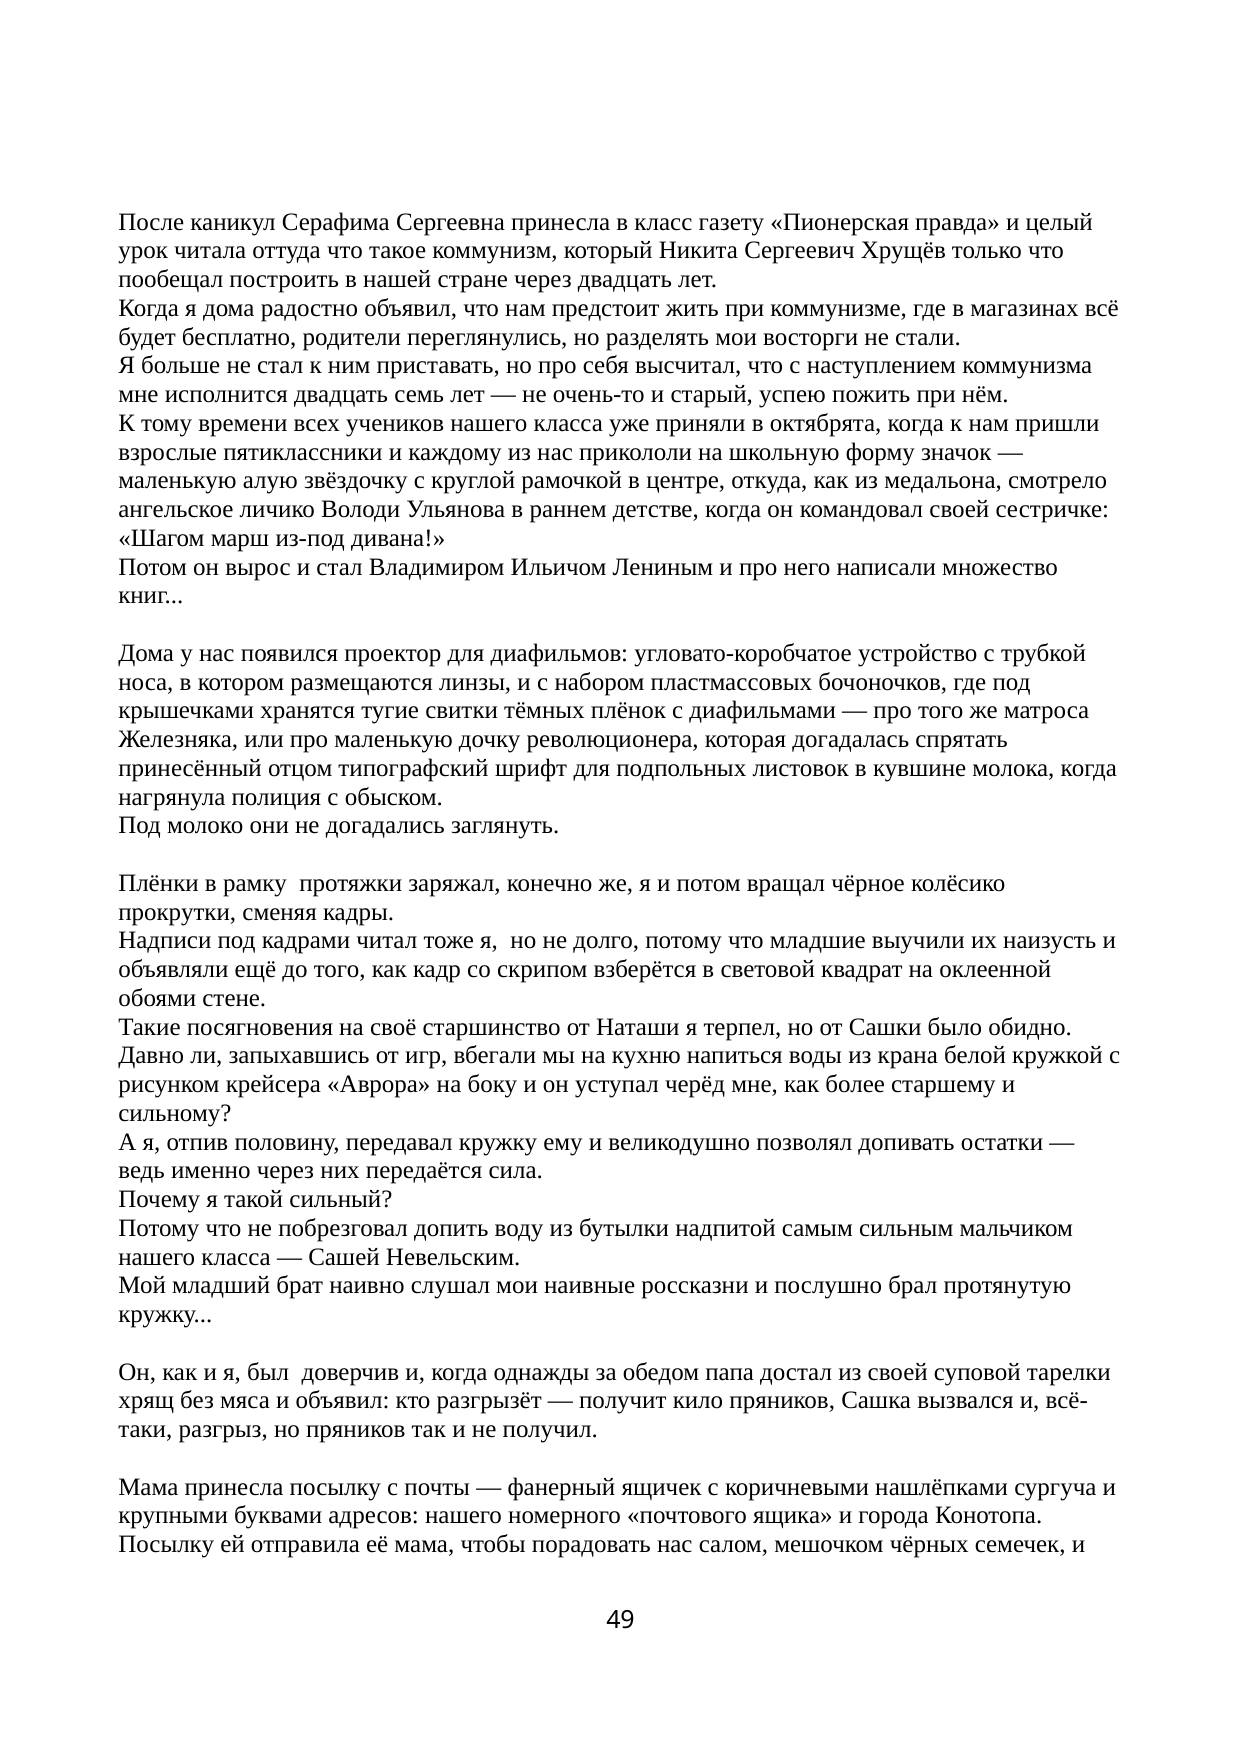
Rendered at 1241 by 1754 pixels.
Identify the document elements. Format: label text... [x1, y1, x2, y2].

text Мама принесла посылку с почты — фанерный ящичек с коричневыми нашлёпками сургуча и крупными буквами адресов: нашего номерного «почтового ящика» и города Конотопа. [118, 1472, 1122, 1529]
text Когда я дома радостно объявил, что нам предстоит жить при коммунизме, где в магазинах всё будет бесплатно, родители переглянулись, но разделять мои восторги не стали. [118, 293, 1122, 351]
text Потом он вырос и стал Владимиром Ильичом Лениным и про него написали множество книг... [118, 552, 1122, 609]
text Под молоко они не догадались заглянуть. [118, 811, 1122, 839]
text После каникул Серафима Сергеевна принесла в класс газету «Пионерская правда» и целый урок читала оттуда что такое коммунизм, который Никита Сергеевич Хрущёв только что пообещал построить в нашей стране через двадцать лет. [118, 207, 1122, 293]
text Надписи под кадрами читал тоже я, но не долго, потому что младшие выучили их наизусть и объявляли ещё до того, как кадр со скрипом взберётся в световой квадрат на оклеенной обоями стене. [118, 926, 1122, 1012]
text К тому времени всех учеников нашего класса уже приняли в октябрята, когда к нам пришли взрослые пятиклассники и каждому из нас прикололи на школьную форму значок — маленькую алую звёздочку с круглой рамочкой в центре, откуда, как из медальона, смотрело ангельское личико Володи Ульянова в раннем детстве, когда он командовал своей сестричке: «Шагом марш из-под дивана!» [118, 408, 1122, 552]
text Плёнки в рамку протяжки заряжал, конечно же, я и потом вращал чёрное колёсико прокрутки, сменяя кадры. [118, 868, 1122, 926]
text Почему я такой сильный? [118, 1184, 1122, 1213]
text Такие посягновения на своё старшинство от Наташи я терпел, но от Сашки было обидно. [118, 1012, 1122, 1041]
text Мой младший брат наивно слушал мои наивные россказни и послушно брал протянутую кружку... [118, 1271, 1122, 1328]
text Посылку ей отправила её мама, чтобы порадовать нас салом, мешочком чёрных семечек, и [118, 1529, 1122, 1558]
text Давно ли, запыхавшись от игр, вбегали мы на кухню напиться воды из крана белой кружкой с рисунком крейсера «Аврора» на боку и он уступал черёд мне, как более старшему и сильному? [118, 1041, 1122, 1127]
text Дома у нас появился проектор для диафильмов: угловато-коробчатое устройство с трубкой носа, в котором размещаются линзы, и с набором пластмассовых бочоночков, где под крышечками хранятся тугие свитки тёмных плёнок с диафильмами — про того же матроса Железняка, или про маленькую дочку революционера, которая догадалась спрятать принесённый отцом типографский шрифт для подпольных листовок в кувшине молока, когда нагрянула полиция с обыском. [118, 638, 1122, 811]
text Я больше не стал к ним приставать, но про себя высчитал, что с наступлением коммунизма мне исполнится двадцать семь лет — не очень-то и старый, успею пожить при нём. [118, 351, 1122, 408]
text Потому что не побрезговал допить воду из бутылки надпитой самым сильным мальчиком нашего класса — Сашей Невельским. [118, 1213, 1122, 1271]
text Он, как и я, был доверчив и, когда однажды за обедом папа достал из своей суповой тарелки хрящ без мяса и объявил: кто разгрызёт — получит кило пряников, Сашка вызвался и, всё-таки, разгрыз, но пряников так и не получил. [118, 1357, 1122, 1443]
text А я, отпив половину, передавал кружку ему и великодушно позволял допивать остатки — ведь именно через них передаётся сила. [118, 1127, 1122, 1184]
